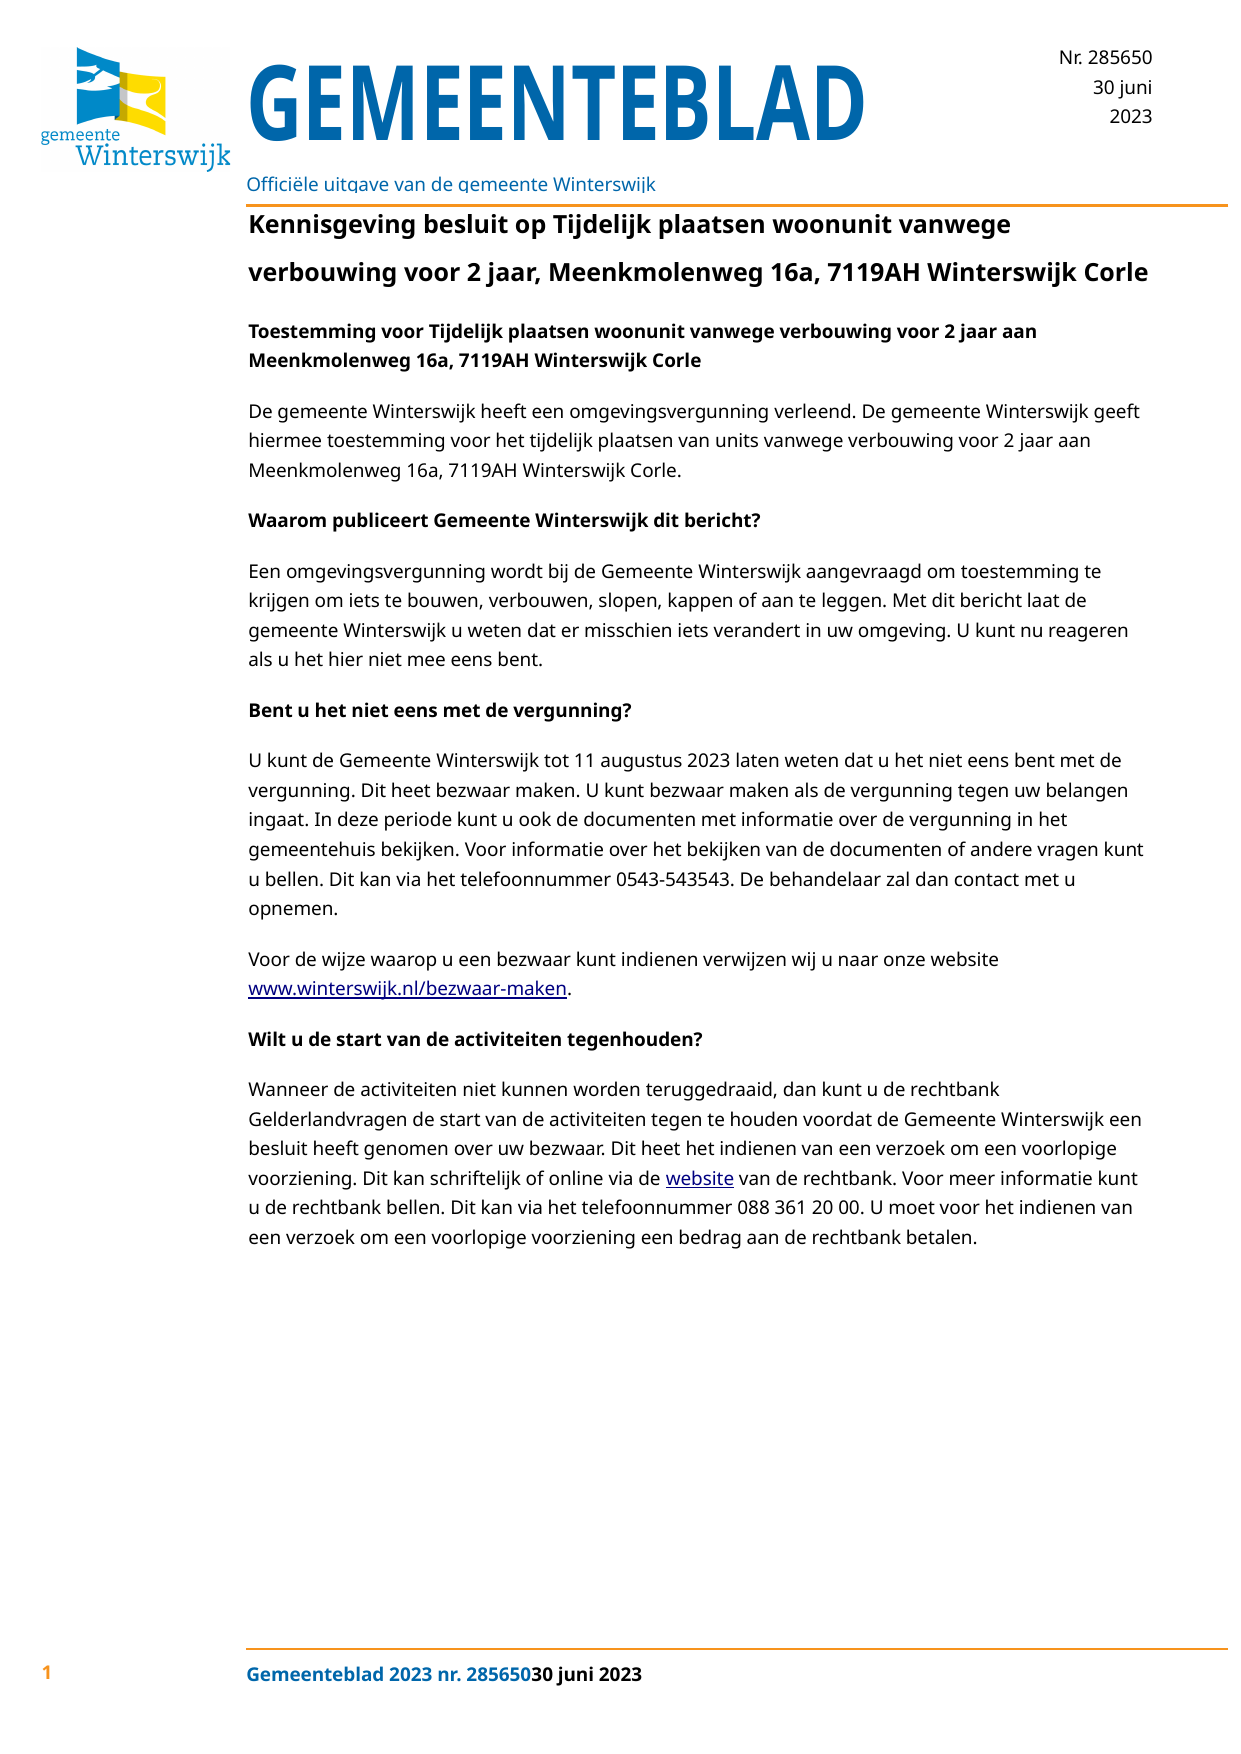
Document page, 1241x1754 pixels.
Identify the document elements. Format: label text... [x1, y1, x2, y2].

text Voor de wijze waarop u een bezwaar kunt indienen verwijzen wij u naar onze website www.winterswijk.nl/bezwaar-maken. [248, 946, 1152, 1001]
text Wilt u de start van de activiteiten tegenhouden? [248, 1026, 1152, 1052]
text De gemeente Winterswijk heeft een omgevingsvergunning verleend. De gemeente Winterswijk geeft hiermee toestemming voor het tijdelijk plaatsen van units vanwege verbouwing voor 2 jaar aan Meenkmolenweg 16a, 7119AH Winterswijk Corle. [248, 398, 1152, 483]
text Bent u het niet eens met de vergunning? [248, 697, 1152, 723]
picture [41, 47, 231, 172]
text Een omgevingsvergunning wordt bij de Gemeente Winterswijk aangevraagd om toestemming te krijgen om iets te bouwen, verbouwen, slopen, kappen of aan te leggen. Met dit bericht laat de gemeente Winterswijk u weten dat er misschien iets verandert in uw omgeving. U kunt nu reageren als u het hier niet mee eens bent. [248, 558, 1152, 672]
text Kennisgeving besluit op Tijdelijk plaatsen woonunit vanwege verbouwing voor 2 jaar, Meenkmolenweg 16a, 7119AH Winterswijk Corle [248, 207, 1152, 288]
text U kunt de Gemeente Winterswijk tot 11 augustus 2023 laten weten dat u het niet eens bent met de vergunning. Dit heet bezwaar maken. U kunt bezwaar maken als de vergunning tegen uw belangen ingaat. In deze periode kunt u ook de documenten met informatie over de vergunning in het gemeentehuis bekijken. Voor informatie over het bekijken van de documenten of andere vragen kunt u bellen. Dit kan via het telefoonnummer 0543-543543. De behandelaar zal dan contact met u opnemen. [248, 747, 1152, 921]
text Waarom publiceert Gemeente Winterswijk dit bericht? [248, 507, 1152, 533]
picture [225, 153, 231, 162]
text Toestemming voor Tijdelijk plaatsen woonunit vanwege verbouwing voor 2 jaar aan Meenkmolenweg 16a, 7119AH Winterswijk Corle [248, 318, 1152, 373]
text Wanneer de activiteiten niet kunnen worden teruggedraaid, dan kunt u de rechtbank Gelderlandvragen de start van de activiteiten tegen te houden voordat de Gemeente Winterswijk een besluit heeft genomen over uw bezwaar. Dit heet het indienen van een verzoek om een voorlopige voorziening. Dit kan schriftelijk of online via de website van de rechtbank. Voor meer informatie kunt u de rechtbank bellen. Dit kan via het telefoonnummer 088 361 20 00. U moet voor het indienen van een verzoek om een voorlopige voorziening een bedrag aan de rechtbank betalen. [248, 1076, 1152, 1250]
